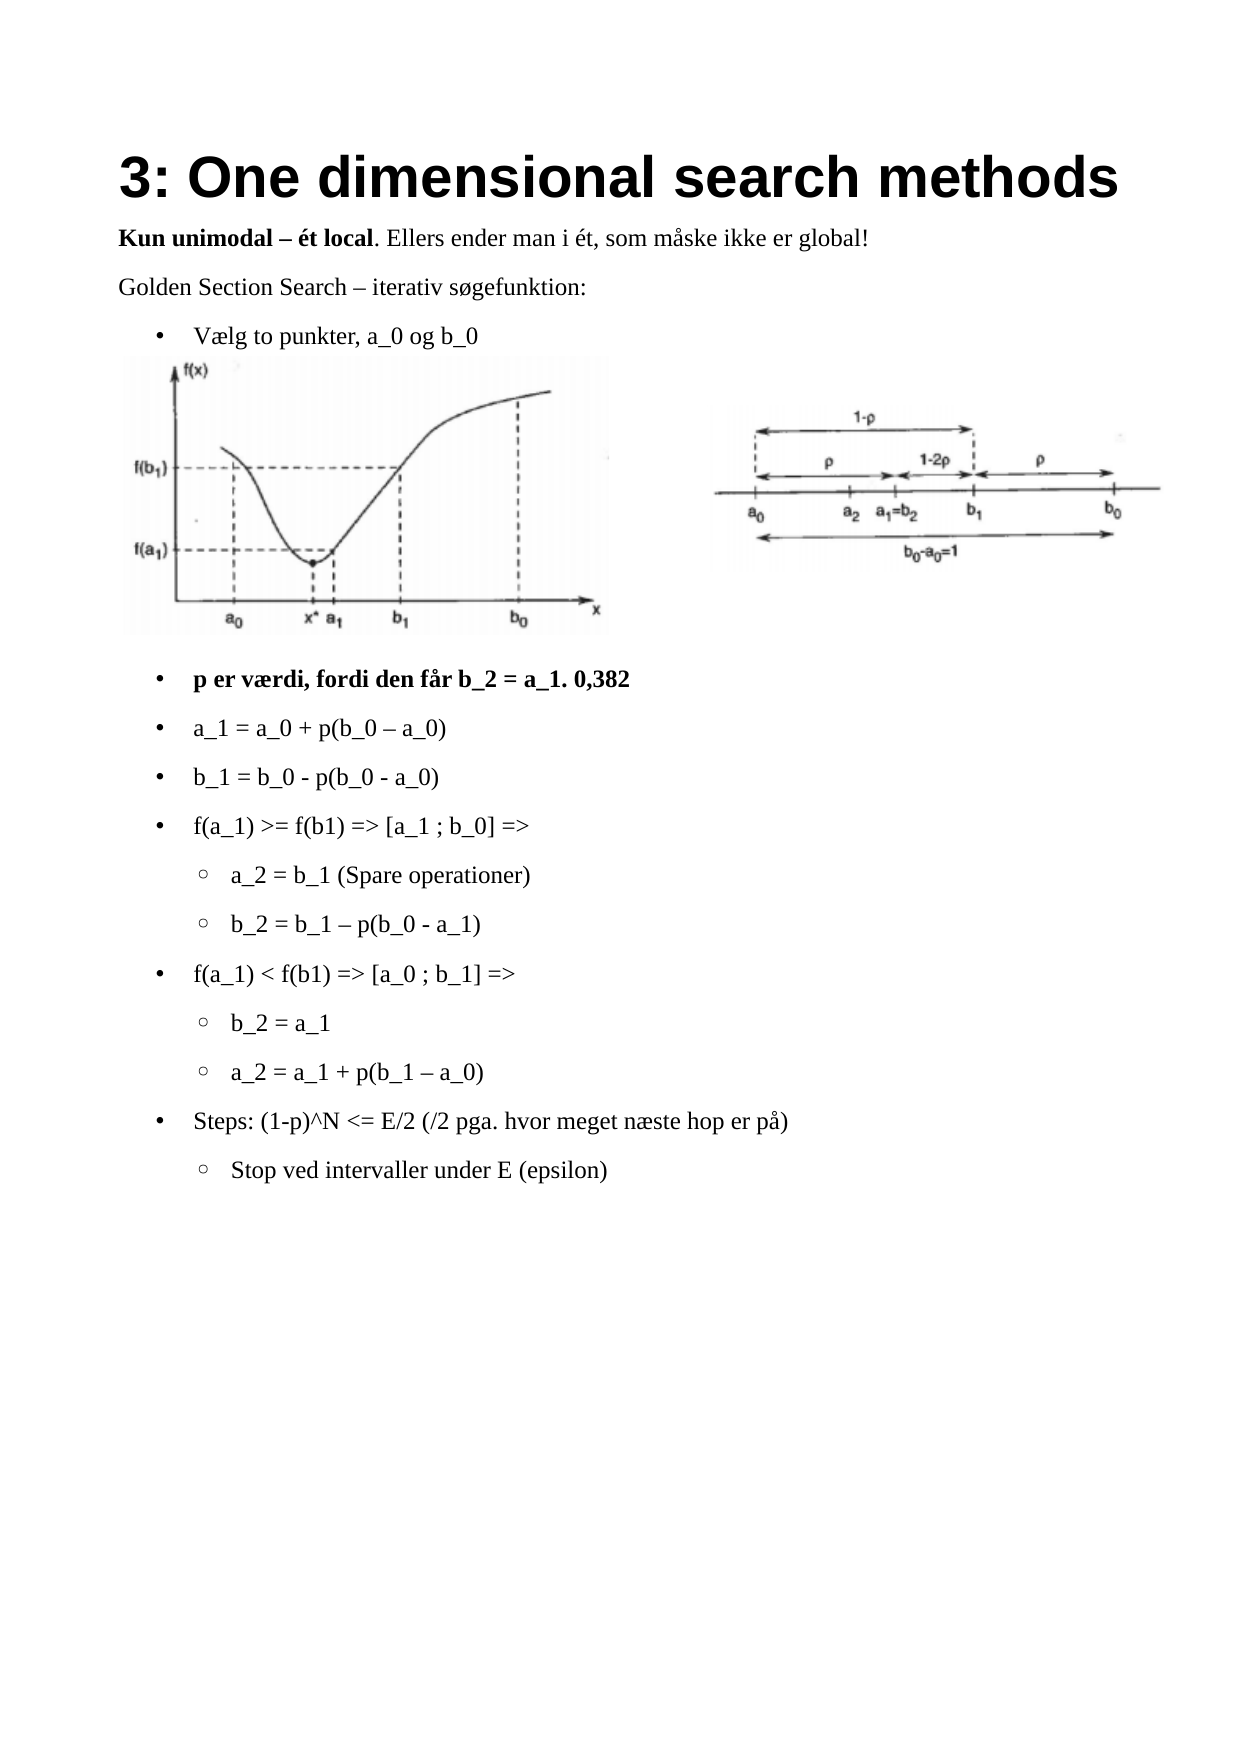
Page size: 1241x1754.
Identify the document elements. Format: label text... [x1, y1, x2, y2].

list p er værdi, fordi den får b_2 = a_1. 0,382 [156, 664, 1122, 693]
list a_2 = b_1 (Spare operationer) [193, 861, 1122, 889]
list a_2 = a_1 + p(b_1 – a_0) [193, 1057, 1122, 1086]
title 3: One dimensional search methods [118, 143, 1122, 210]
list f(a_1) >= f(b1) => [a_1 ; b_0] => [156, 811, 1122, 840]
text Golden Section Search – iterativ søgefunktion: [118, 272, 1122, 301]
picture [123, 356, 610, 635]
picture [706, 405, 1167, 572]
list Steps: (1-p)^N <= E/2 (/2 pga. hvor meget næste hop er på) [156, 1106, 1122, 1134]
text Kun unimodal – ét local. Ellers ender man i ét, som måske ikke er global! [118, 223, 1122, 251]
list a_1 = a_0 + p(b_0 – a_0) [156, 713, 1122, 742]
list b_1 = b_0 - p(b_0 - a_0) [156, 762, 1122, 791]
list f(a_1) < f(b1) => [a_0 ; b_1] => [156, 959, 1122, 987]
list Stop ved intervaller under E (epsilon) [193, 1155, 1122, 1184]
list b_2 = b_1 – p(b_0 - a_1) [193, 909, 1122, 938]
list Vælg to punkter, a_0 og b_0 [156, 321, 1122, 349]
list b_2 = a_1 [193, 1008, 1122, 1036]
